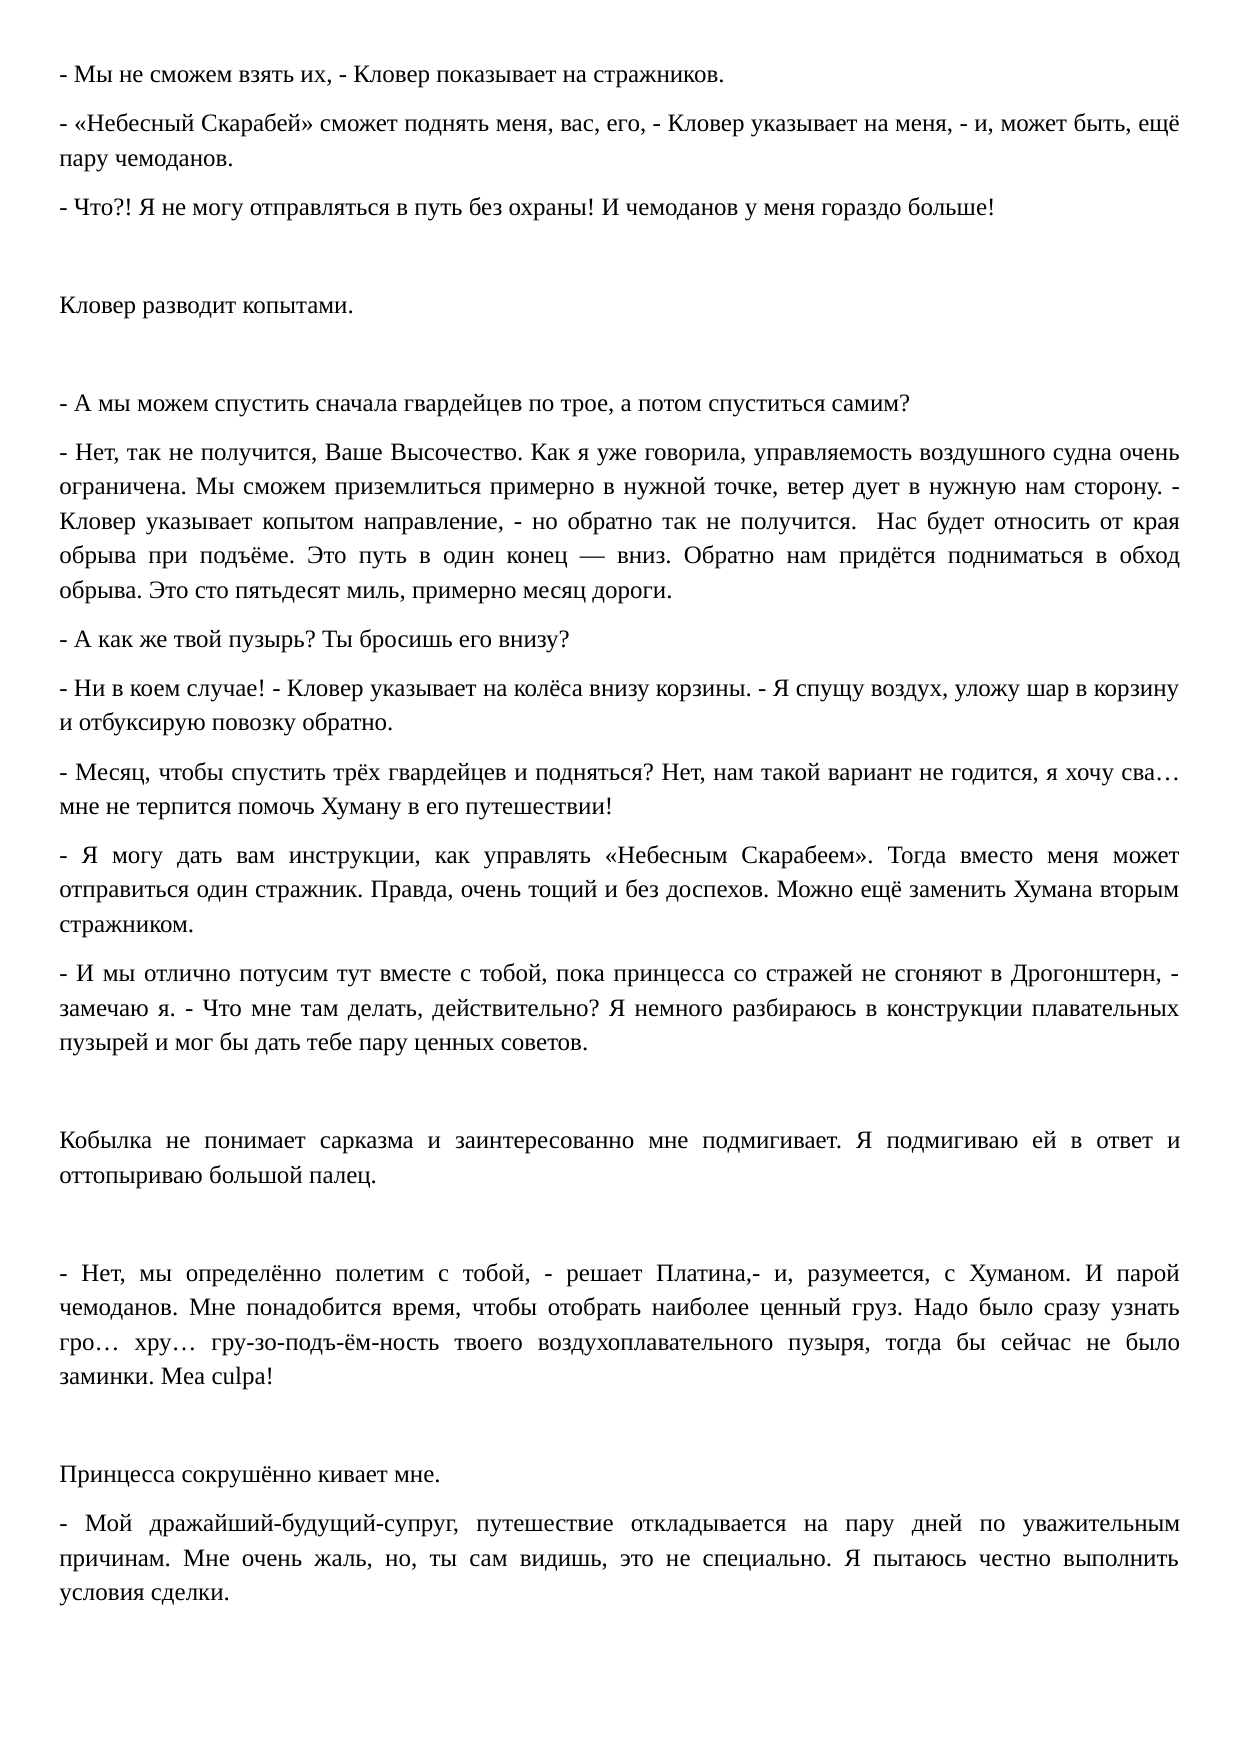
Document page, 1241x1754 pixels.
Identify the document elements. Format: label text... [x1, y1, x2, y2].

text - А как же твой пузырь? Ты бросишь его внизу? [59, 624, 1181, 653]
text - Я могу дать вам инструкции, как управлять «Небесным Скарабеем». Тогда вместо меня может отправиться один стражник. Правда, очень тощий и без доспехов. Можно ещё заменить Хумана вторым стражником. [59, 840, 1181, 938]
text Принцесса сокрушённо кивает мне. [59, 1459, 1181, 1488]
text - Нет, так не получится, Ваше Высочество. Как я уже говорила, управляемость воздушного судна очень ограничена. Мы сможем приземлиться примерно в нужной точке, ветер дует в нужную нам сторону. - Кловер указывает копытом направление, - но обратно так не получится. Нас будет относить от края обрыва при подъёме. Это путь в один конец — вниз. Обратно нам придётся подниматься в обход обрыва. Это сто пятьдесят миль, примерно месяц дороги. [59, 437, 1181, 604]
text Кобылка не понимает сарказма и заинтересованно мне подмигивает. Я подмигиваю ей в ответ и оттопыриваю большой палец. [59, 1125, 1181, 1188]
text - Что?! Я не могу отправляться в путь без охраны! И чемоданов у меня гораздо больше! [59, 192, 1181, 220]
text - И мы отлично потусим тут вместе с тобой, пока принцесса со стражей не сгоняют в Дрогонштерн, - замечаю я. - Что мне там делать, действительно? Я немного разбираюсь в конструкции плавательных пузырей и мог бы дать тебе пару ценных советов. [59, 958, 1181, 1056]
text - Мы не сможем взять их, - Кловер показывает на стражников. [59, 59, 1181, 88]
text - Мой дражайший-будущий-супруг, путешествие откладывается на пару дней по уважительным причинам. Мне очень жаль, но, ты сам видишь, это не специально. Я пытаюсь честно выполнить условия сделки. [59, 1508, 1181, 1606]
text - А мы можем спустить сначала гвардейцев по трое, а потом спуститься самим? [59, 388, 1181, 417]
text - Месяц, чтобы спустить трёх гвардейцев и подняться? Нет, нам такой вариант не годится, я хочу сва… мне не терпится помочь Хуману в его путешествии! [59, 757, 1181, 820]
text - Нет, мы определённо полетим с тобой, - решает Платина,- и, разумеется, с Хуманом. И парой чемоданов. Мне понадобится время, чтобы отобрать наиболее ценный груз. Надо было сразу узнать гро… хру… гру-зо-подъ-ём-ность твоего воздухоплавательного пузыря, тогда бы сейчас не было заминки. Mea culpa! [59, 1258, 1181, 1390]
text - «Небесный Скарабей» сможет поднять меня, вас, его, - Кловер указывает на меня, - и, может быть, ещё пару чемоданов. [59, 108, 1181, 171]
text Кловер разводит копытами. [59, 290, 1181, 318]
text - Ни в коем случае! - Кловер указывает на колёса внизу корзины. - Я спущу воздух, уложу шар в корзину и отбуксирую повозку обратно. [59, 673, 1181, 736]
